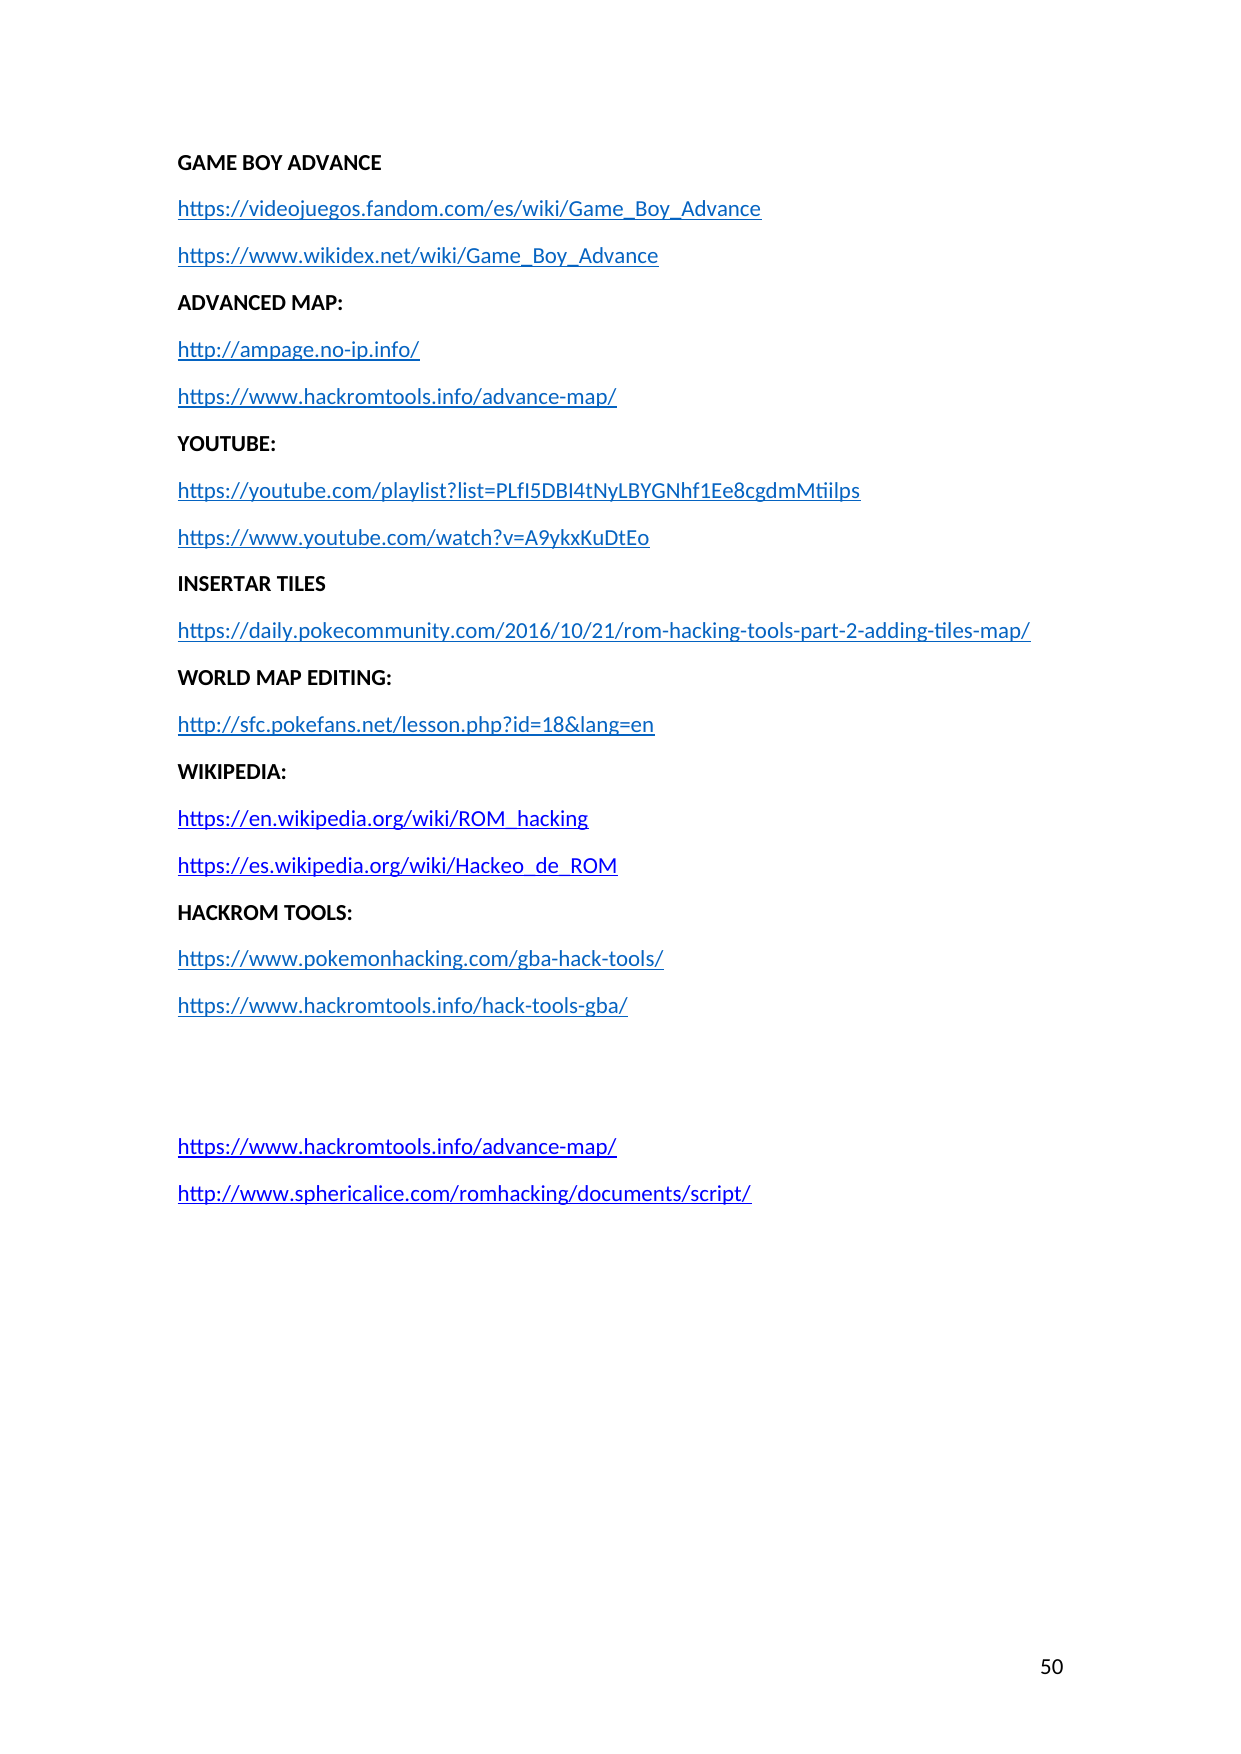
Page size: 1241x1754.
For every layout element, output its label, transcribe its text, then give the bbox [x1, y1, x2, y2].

text http://ampage.no-ip.info/ [177, 335, 1063, 363]
text WIKIPEDIA: [177, 757, 1063, 785]
text https://videojuegos.fandom.com/es/wiki/Game_Boy_Advance [177, 194, 1063, 222]
text YOUTUBE: [177, 429, 1063, 457]
text INSERTAR TILES [177, 569, 1063, 597]
text https://www.wikidex.net/wiki/Game_Boy_Advance [177, 241, 1063, 269]
text HACKROM TOOLS: [177, 898, 1063, 926]
text https://es.wikipedia.org/wiki/Hackeo_de_ROM [177, 851, 1063, 879]
text https://en.wikipedia.org/wiki/ROM_hacking [177, 804, 1063, 832]
text https://www.hackromtools.info/hack-tools-gba/ [177, 991, 1063, 1019]
text http://www.sphericalice.com/romhacking/documents/script/ [177, 1179, 1063, 1207]
text https://youtube.com/playlist?list=PLfI5DBI4tNyLBYGNhf1Ee8cgdmMtiilps [177, 476, 1063, 504]
text http://sfc.pokefans.net/lesson.php?id=18&lang=en [177, 710, 1063, 738]
text GAME BOY ADVANCE [177, 148, 1063, 176]
text WORLD MAP EDITING: [177, 663, 1063, 691]
text https://www.pokemonhacking.com/gba-hack-tools/ [177, 944, 1063, 972]
text https://daily.pokecommunity.com/2016/10/21/rom-hacking-tools-part-2-adding-tiles-map/ [177, 616, 1063, 644]
text https://www.hackromtools.info/advance-map/ [177, 1132, 1063, 1160]
text https://www.hackromtools.info/advance-map/ [177, 382, 1063, 410]
text https://www.youtube.com/watch?v=A9ykxKuDtEo [177, 523, 1063, 551]
text ADVANCED MAP: [177, 288, 1063, 316]
